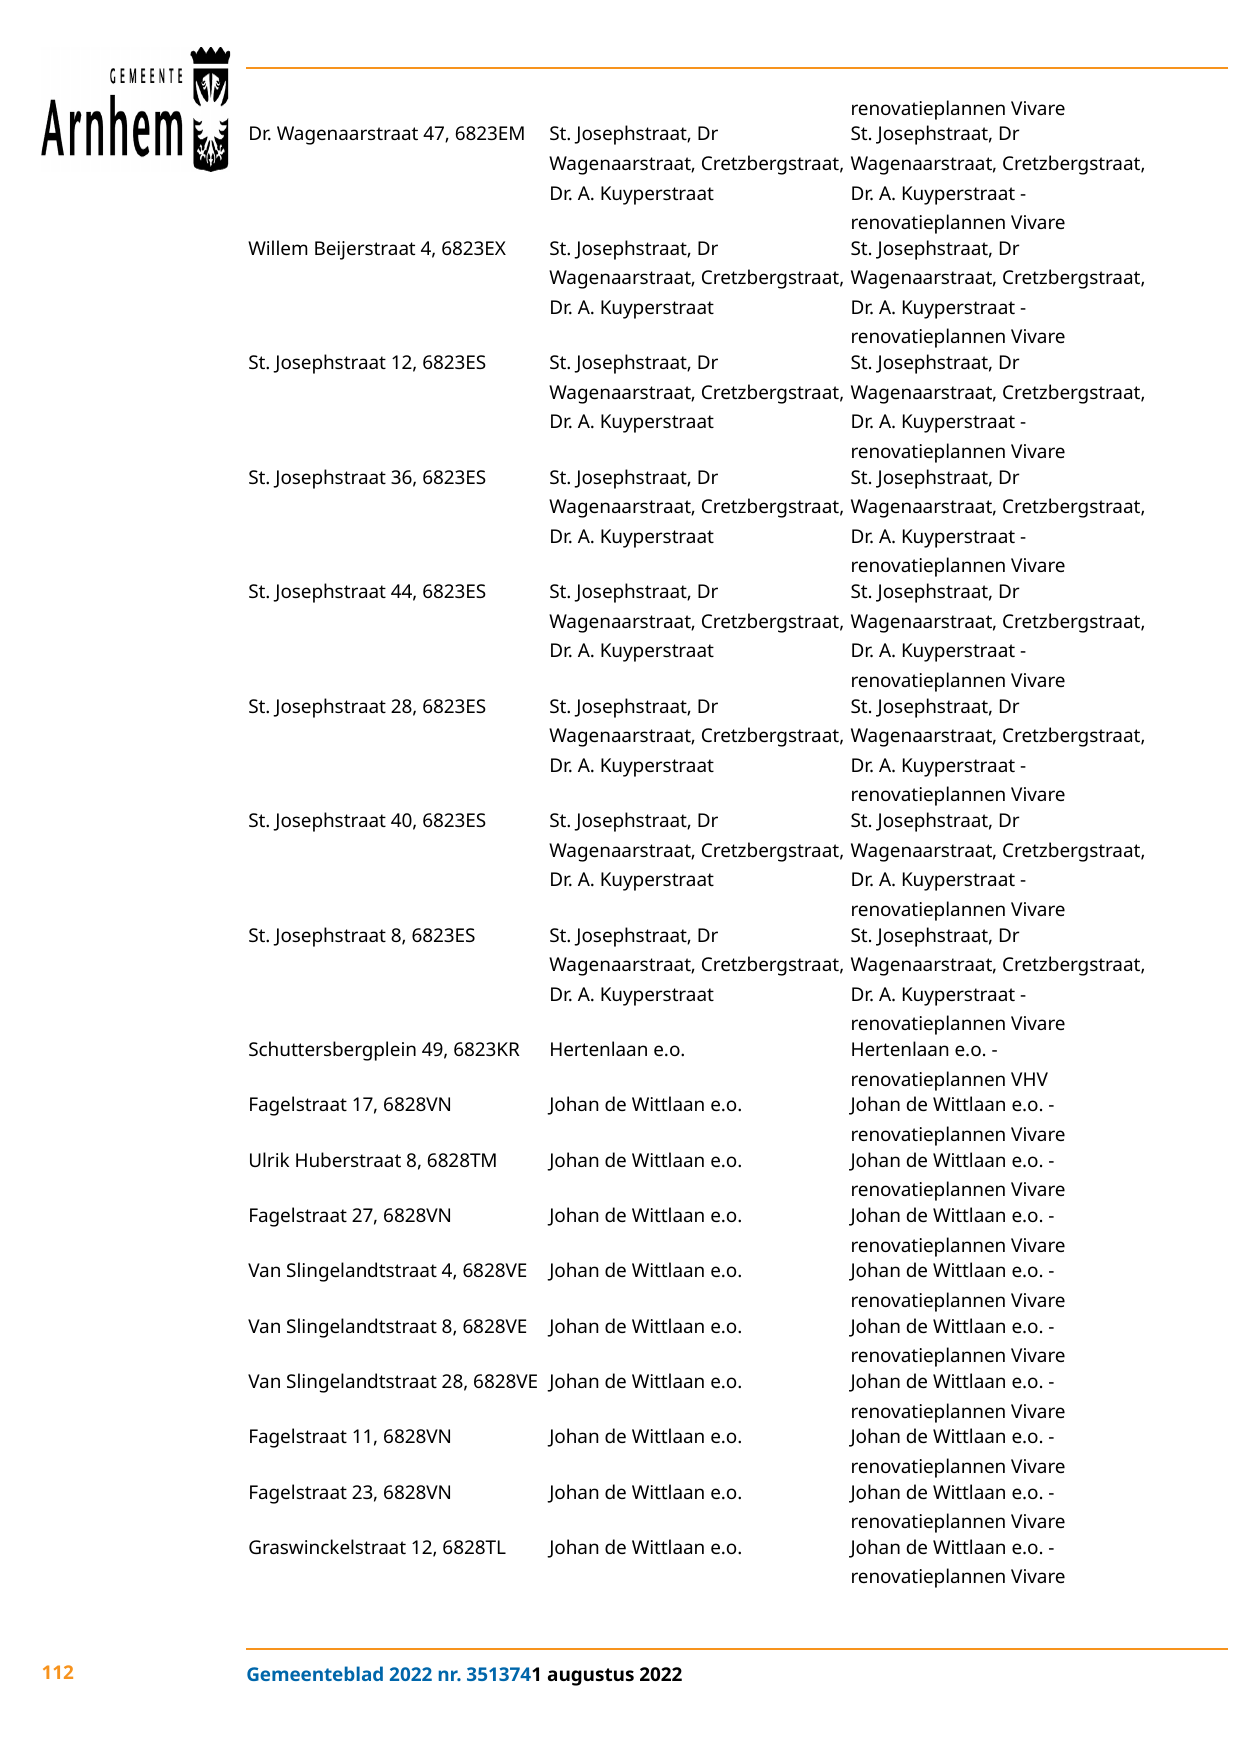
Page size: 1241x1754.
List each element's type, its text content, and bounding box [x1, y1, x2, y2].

table_cell Johan de Wittlaan e.o. [549, 1534, 850, 1589]
table_cell Johan de Wittlaan e.o. [549, 1147, 850, 1202]
table_cell Johan de Wittlaan e.o. - renovatieplannen Vivare [850, 1313, 1152, 1368]
table_cell St. Josephstraat, Dr Wagenaarstraat, Cretzbergstraat, Dr. A. Kuyperstraat - renovatieplannen Vivare [850, 235, 1152, 349]
table_cell Hertenlaan e.o. [549, 1036, 850, 1092]
table_cell Dr. Wagenaarstraat 47, 6823EM [248, 121, 549, 235]
table_cell Johan de Wittlaan e.o. - renovatieplannen Vivare [850, 1258, 1152, 1313]
table_cell Johan de Wittlaan e.o. - renovatieplannen Vivare [850, 1534, 1152, 1589]
table_cell Graswinckelstraat 12, 6828TL [248, 1534, 549, 1589]
table_cell Johan de Wittlaan e.o. [549, 1092, 850, 1147]
table_cell Van Slingelandtstraat 4, 6828VE [248, 1258, 549, 1313]
table_cell Johan de Wittlaan e.o. [549, 1479, 850, 1534]
picture [41, 47, 231, 172]
table_cell Fagelstraat 27, 6828VN [248, 1202, 549, 1258]
table_cell St. Josephstraat, Dr Wagenaarstraat, Cretzbergstraat, Dr. A. Kuyperstraat [549, 579, 850, 693]
table_cell St. Josephstraat 8, 6823ES [248, 922, 549, 1036]
table_cell St. Josephstraat, Dr Wagenaarstraat, Cretzbergstraat, Dr. A. Kuyperstraat [549, 121, 850, 235]
table_cell Johan de Wittlaan e.o. [549, 1202, 850, 1258]
table_cell Johan de Wittlaan e.o. - renovatieplannen Vivare [850, 1368, 1152, 1423]
table_cell [549, 95, 850, 121]
table_cell Willem Beijerstraat 4, 6823EX [248, 235, 549, 349]
table_cell St. Josephstraat, Dr Wagenaarstraat, Cretzbergstraat, Dr. A. Kuyperstraat - renovatieplannen Vivare [850, 922, 1152, 1036]
table_cell St. Josephstraat, Dr Wagenaarstraat, Cretzbergstraat, Dr. A. Kuyperstraat [549, 464, 850, 578]
table_cell Johan de Wittlaan e.o. - renovatieplannen Vivare [850, 1147, 1152, 1202]
table_cell St. Josephstraat, Dr Wagenaarstraat, Cretzbergstraat, Dr. A. Kuyperstraat - renovatieplannen Vivare [850, 693, 1152, 807]
table_cell Johan de Wittlaan e.o. [549, 1424, 850, 1479]
table_cell St. Josephstraat 28, 6823ES [248, 693, 549, 807]
table_cell Johan de Wittlaan e.o. [549, 1313, 850, 1368]
table_cell Johan de Wittlaan e.o. - renovatieplannen Vivare [850, 1202, 1152, 1258]
table_cell St. Josephstraat 44, 6823ES [248, 579, 549, 693]
table_cell Johan de Wittlaan e.o. - renovatieplannen Vivare [850, 1424, 1152, 1479]
table_cell Johan de Wittlaan e.o. [549, 1258, 850, 1313]
table_cell Johan de Wittlaan e.o. - renovatieplannen Vivare [850, 1092, 1152, 1147]
table_cell St. Josephstraat, Dr Wagenaarstraat, Cretzbergstraat, Dr. A. Kuyperstraat [549, 350, 850, 464]
table_cell St. Josephstraat, Dr Wagenaarstraat, Cretzbergstraat, Dr. A. Kuyperstraat - renovatieplannen Vivare [850, 464, 1152, 578]
table_cell St. Josephstraat 40, 6823ES [248, 808, 549, 922]
table_cell [248, 95, 549, 121]
table_cell Fagelstraat 17, 6828VN [248, 1092, 549, 1147]
table_cell St. Josephstraat, Dr Wagenaarstraat, Cretzbergstraat, Dr. A. Kuyperstraat - renovatieplannen Vivare [850, 121, 1152, 235]
table_cell St. Josephstraat, Dr Wagenaarstraat, Cretzbergstraat, Dr. A. Kuyperstraat - renovatieplannen Vivare [850, 808, 1152, 922]
table_cell Van Slingelandtstraat 8, 6828VE [248, 1313, 549, 1368]
table_cell St. Josephstraat, Dr Wagenaarstraat, Cretzbergstraat, Dr. A. Kuyperstraat [549, 922, 850, 1036]
table_cell Fagelstraat 23, 6828VN [248, 1479, 549, 1534]
table_cell St. Josephstraat 12, 6823ES [248, 350, 549, 464]
table_cell Hertenlaan e.o. - renovatieplannen VHV [850, 1036, 1152, 1092]
table_cell St. Josephstraat, Dr Wagenaarstraat, Cretzbergstraat, Dr. A. Kuyperstraat - renovatieplannen Vivare [850, 350, 1152, 464]
table_cell St. Josephstraat 36, 6823ES [248, 464, 549, 578]
table_cell Fagelstraat 11, 6828VN [248, 1424, 549, 1479]
table_cell Johan de Wittlaan e.o. - renovatieplannen Vivare [850, 1479, 1152, 1534]
table_cell Ulrik Huberstraat 8, 6828TM [248, 1147, 549, 1202]
table_cell St. Josephstraat, Dr Wagenaarstraat, Cretzbergstraat, Dr. A. Kuyperstraat - renovatieplannen Vivare [850, 579, 1152, 693]
table_cell Van Slingelandtstraat 28, 6828VE [248, 1368, 549, 1423]
table_cell St. Josephstraat, Dr Wagenaarstraat, Cretzbergstraat, Dr. A. Kuyperstraat [549, 693, 850, 807]
table_cell St. Josephstraat, Dr Wagenaarstraat, Cretzbergstraat, Dr. A. Kuyperstraat [549, 235, 850, 349]
table_cell Johan de Wittlaan e.o. [549, 1368, 850, 1423]
table_cell Schuttersbergplein 49, 6823KR [248, 1036, 549, 1092]
table_cell - renovatieplannen Vivare [850, 95, 1152, 121]
table_cell St. Josephstraat, Dr Wagenaarstraat, Cretzbergstraat, Dr. A. Kuyperstraat [549, 808, 850, 922]
